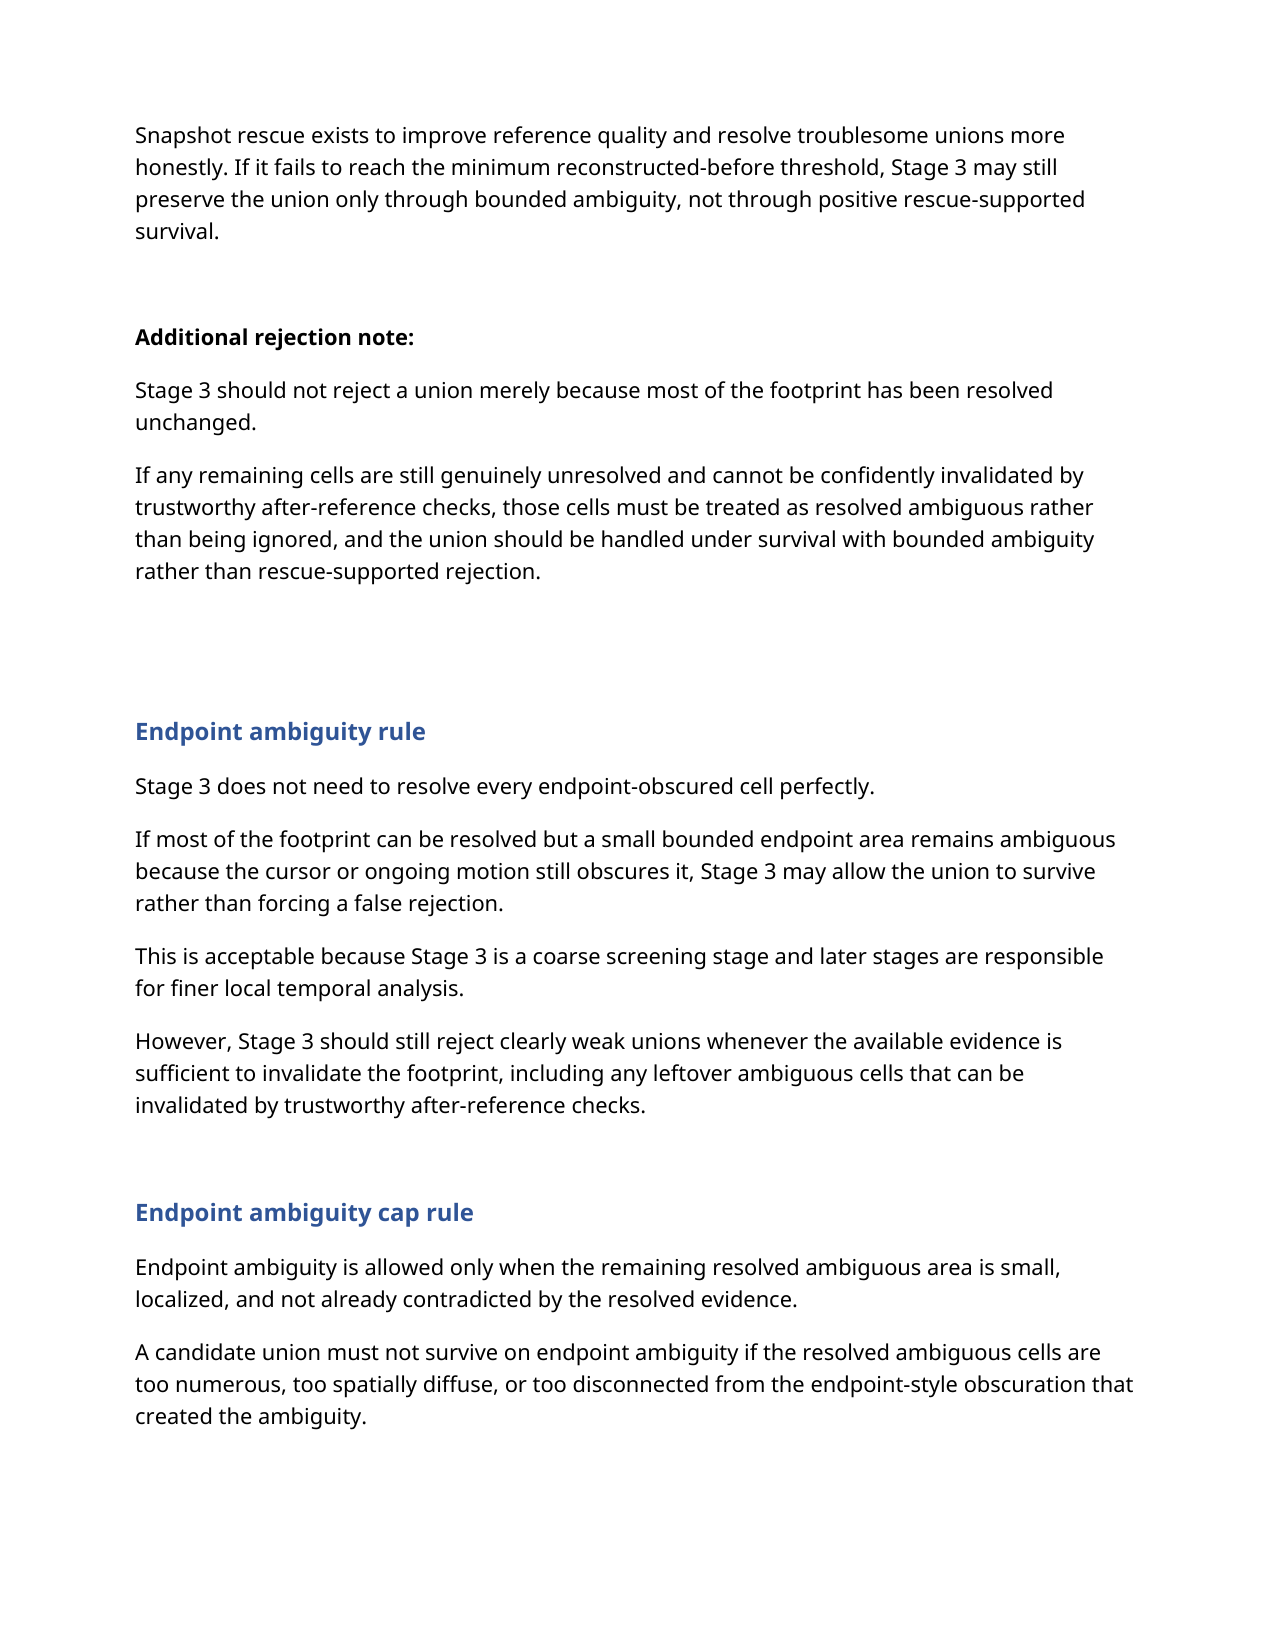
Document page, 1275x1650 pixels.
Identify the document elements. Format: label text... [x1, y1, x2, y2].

text If any remaining cells are still genuinely unresolved and cannot be confidently invalidated by trustworthy after-reference checks, those cells must be treated as resolved ambiguous rather than being ignored, and the union should be handled under survival with bounded ambiguity rather than rescue-supported rejection. [135, 460, 1140, 586]
text Endpoint ambiguity is allowed only when the remaining resolved ambiguous area is small, localized, and not already contradicted by the resolved evidence. [135, 1252, 1140, 1314]
text Stage 3 does not need to resolve every endpoint-obscured cell perfectly. [135, 771, 1140, 801]
text Additional rejection note: [135, 322, 1140, 352]
text This is acceptable because Stage 3 is a coarse screening stage and later stages are responsible for finer local temporal analysis. [135, 941, 1140, 1003]
subtitle Endpoint ambiguity cap rule [135, 1196, 1140, 1229]
text However, Stage 3 should still reject clearly weak unions whenever the available evidence is sufficient to invalidate the footprint, including any leftover ambiguous cells that can be invalidated by trustworthy after-reference checks. [135, 1026, 1140, 1120]
text A candidate union must not survive on endpoint ambiguity if the resolved ambiguous cells are too numerous, too spatially diffuse, or too disconnected from the endpoint-style obscuration that created the ambiguity. [135, 1337, 1140, 1431]
subtitle Endpoint ambiguity rule [135, 715, 1140, 748]
text Stage 3 should not reject a union merely because most of the footprint has been resolved unchanged. [135, 375, 1140, 437]
text Snapshot rescue exists to improve reference quality and resolve troublesome unions more honestly. If it fails to reach the minimum reconstructed-before threshold, Stage 3 may still preserve the union only through bounded ambiguity, not through positive rescue-supported survival. [135, 120, 1140, 246]
text If most of the footprint can be resolved but a small bounded endpoint area remains ambiguous because the cursor or ongoing motion still obscures it, Stage 3 may allow the union to survive rather than forcing a false rejection. [135, 824, 1140, 918]
